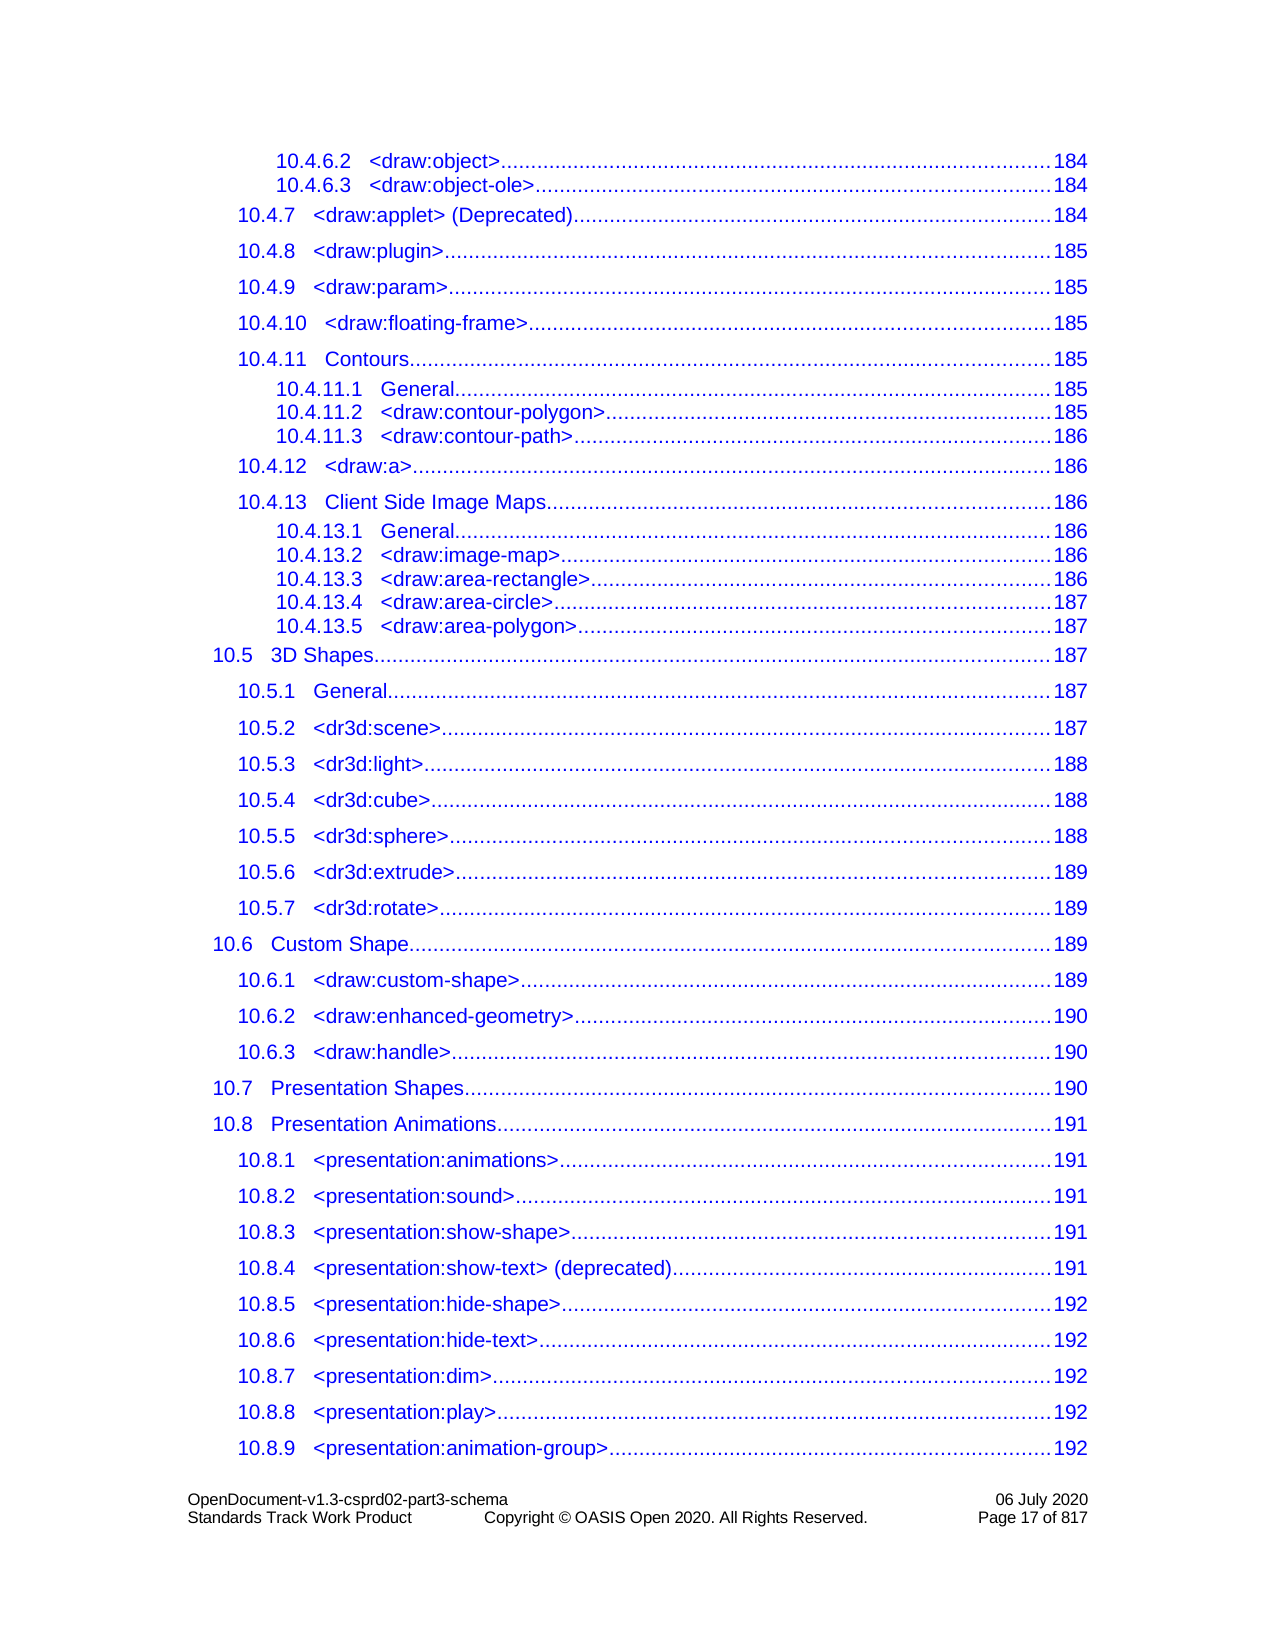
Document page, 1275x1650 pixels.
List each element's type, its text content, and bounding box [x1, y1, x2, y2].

text 10.5.4 <dr3d:cube> 188 [237, 788, 1088, 812]
text 10.5.2 <dr3d:scene> 187 [237, 716, 1088, 739]
text 10.6 Custom Shape 189 [212, 932, 1088, 956]
text 10.5.6 <dr3d:extrude> 189 [237, 860, 1088, 884]
text 10.8.4 <presentation:show-text> (deprecated) 191 [237, 1257, 1088, 1280]
text 10.8.7 <presentation:dim> 192 [237, 1365, 1088, 1388]
text 10.4.13.4 <draw:area-circle> 187 [276, 591, 1088, 614]
text 10.8.1 <presentation:animations> 191 [237, 1148, 1088, 1172]
text 10.8.3 <presentation:show-shape> 191 [237, 1221, 1088, 1244]
text 10.5.1 General 187 [237, 680, 1088, 703]
text 10.8.9 <presentation:animation-group> 192 [237, 1437, 1088, 1460]
text 10.4.6.2 <draw:object> 184 [276, 150, 1088, 173]
text 10.5.5 <dr3d:sphere> 188 [237, 824, 1088, 848]
text 10.4.7 <draw:applet> (Deprecated) 184 [237, 203, 1088, 227]
text 10.5.7 <dr3d:rotate> 189 [237, 896, 1088, 920]
text 10.4.9 <draw:param> 185 [237, 275, 1088, 299]
text 10.4.6.3 <draw:object-ole> 184 [276, 173, 1088, 197]
text 10.4.13.2 <draw:image-map> 186 [276, 543, 1088, 567]
text 10.8.6 <presentation:hide-text> 192 [237, 1329, 1088, 1352]
text 10.8.2 <presentation:sound> 191 [237, 1184, 1088, 1208]
text 10.4.11 Contours 185 [237, 347, 1088, 371]
text 10.6.3 <draw:handle> 190 [237, 1040, 1088, 1064]
text 10.8.5 <presentation:hide-shape> 192 [237, 1293, 1088, 1316]
text 10.4.11.3 <draw:contour-path> 186 [276, 424, 1088, 448]
text 10.5.3 <dr3d:light> 188 [237, 752, 1088, 776]
text 10.6.1 <draw:custom-shape> 189 [237, 968, 1088, 992]
text 10.7 Presentation Shapes 190 [212, 1076, 1088, 1100]
text 10.4.13.3 <draw:area-rectangle> 186 [276, 567, 1088, 591]
text 10.8.8 <presentation:play> 192 [237, 1401, 1088, 1424]
text 10.4.8 <draw:plugin> 185 [237, 239, 1088, 263]
text 10.4.11.1 General 185 [276, 377, 1088, 401]
text 10.4.12 <draw:a> 186 [237, 454, 1088, 478]
text 10.4.13 Client Side Image Maps 186 [237, 490, 1088, 514]
text 10.5 3D Shapes 187 [212, 644, 1088, 667]
text 10.6.2 <draw:enhanced-geometry> 190 [237, 1004, 1088, 1028]
text 10.8 Presentation Animations 191 [212, 1112, 1088, 1136]
text 10.4.13.5 <draw:area-polygon> 187 [276, 614, 1088, 638]
text 10.4.11.2 <draw:contour-polygon> 185 [276, 401, 1088, 424]
text 10.4.13.1 General 186 [276, 520, 1088, 543]
text 10.4.10 <draw:floating-frame> 185 [237, 311, 1088, 335]
